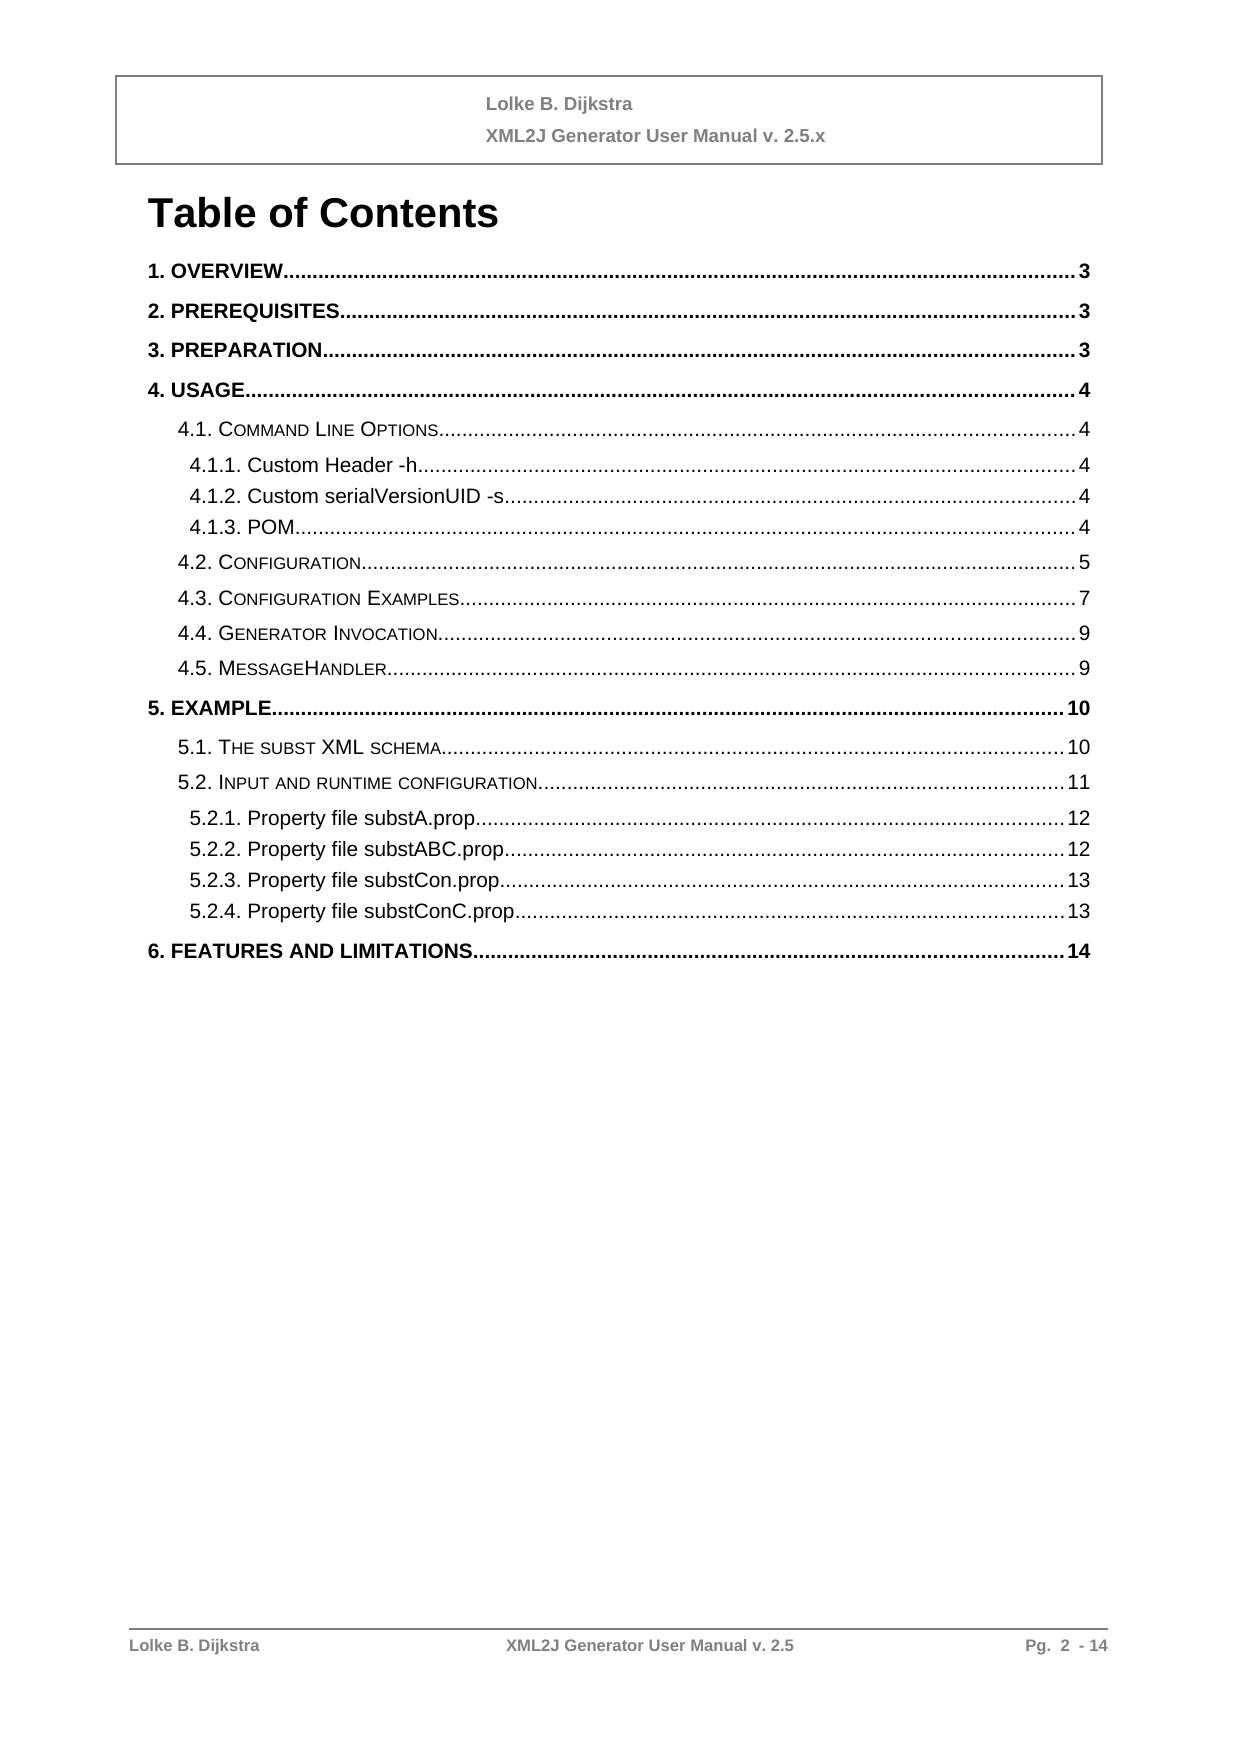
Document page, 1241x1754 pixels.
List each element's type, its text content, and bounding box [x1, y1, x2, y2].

text 5.2.2. Property file substABC.prop 12 [189, 837, 1090, 861]
text 5.1. The subst XML schema 10 [178, 735, 1090, 759]
text 4.1.1. Custom Header -h 4 [189, 452, 1090, 476]
text 5. Example 10 [148, 695, 1090, 719]
text 5.2. Input and runtime configuration 11 [178, 770, 1090, 794]
text 4.1. Command Line Options 4 [178, 417, 1090, 441]
text 5.2.1. Property file substA.prop 12 [189, 806, 1090, 829]
text 4.2. Configuration 5 [178, 550, 1090, 574]
text 4.1.2. Custom serialVersionUID -s 4 [189, 483, 1090, 507]
text 4.1.3. POM 4 [189, 515, 1090, 539]
text 4.4. Generator Invocation 9 [178, 621, 1090, 644]
text 1. Overview 3 [148, 259, 1090, 283]
text 6. Features and Limitations 14 [148, 938, 1090, 962]
text 4.5. MessageHandler 9 [178, 656, 1090, 680]
text 5.2.3. Property file substCon.prop 13 [189, 868, 1090, 892]
text Table of Contents [148, 188, 1090, 236]
text 3. Preparation 3 [148, 338, 1090, 362]
text 4. Usage 4 [148, 378, 1090, 402]
text 4.3. Configuration Examples 7 [178, 585, 1090, 609]
text 5.2.4. Property file substConC.prop 13 [189, 899, 1090, 923]
text 2. Prerequisites 3 [148, 299, 1090, 323]
